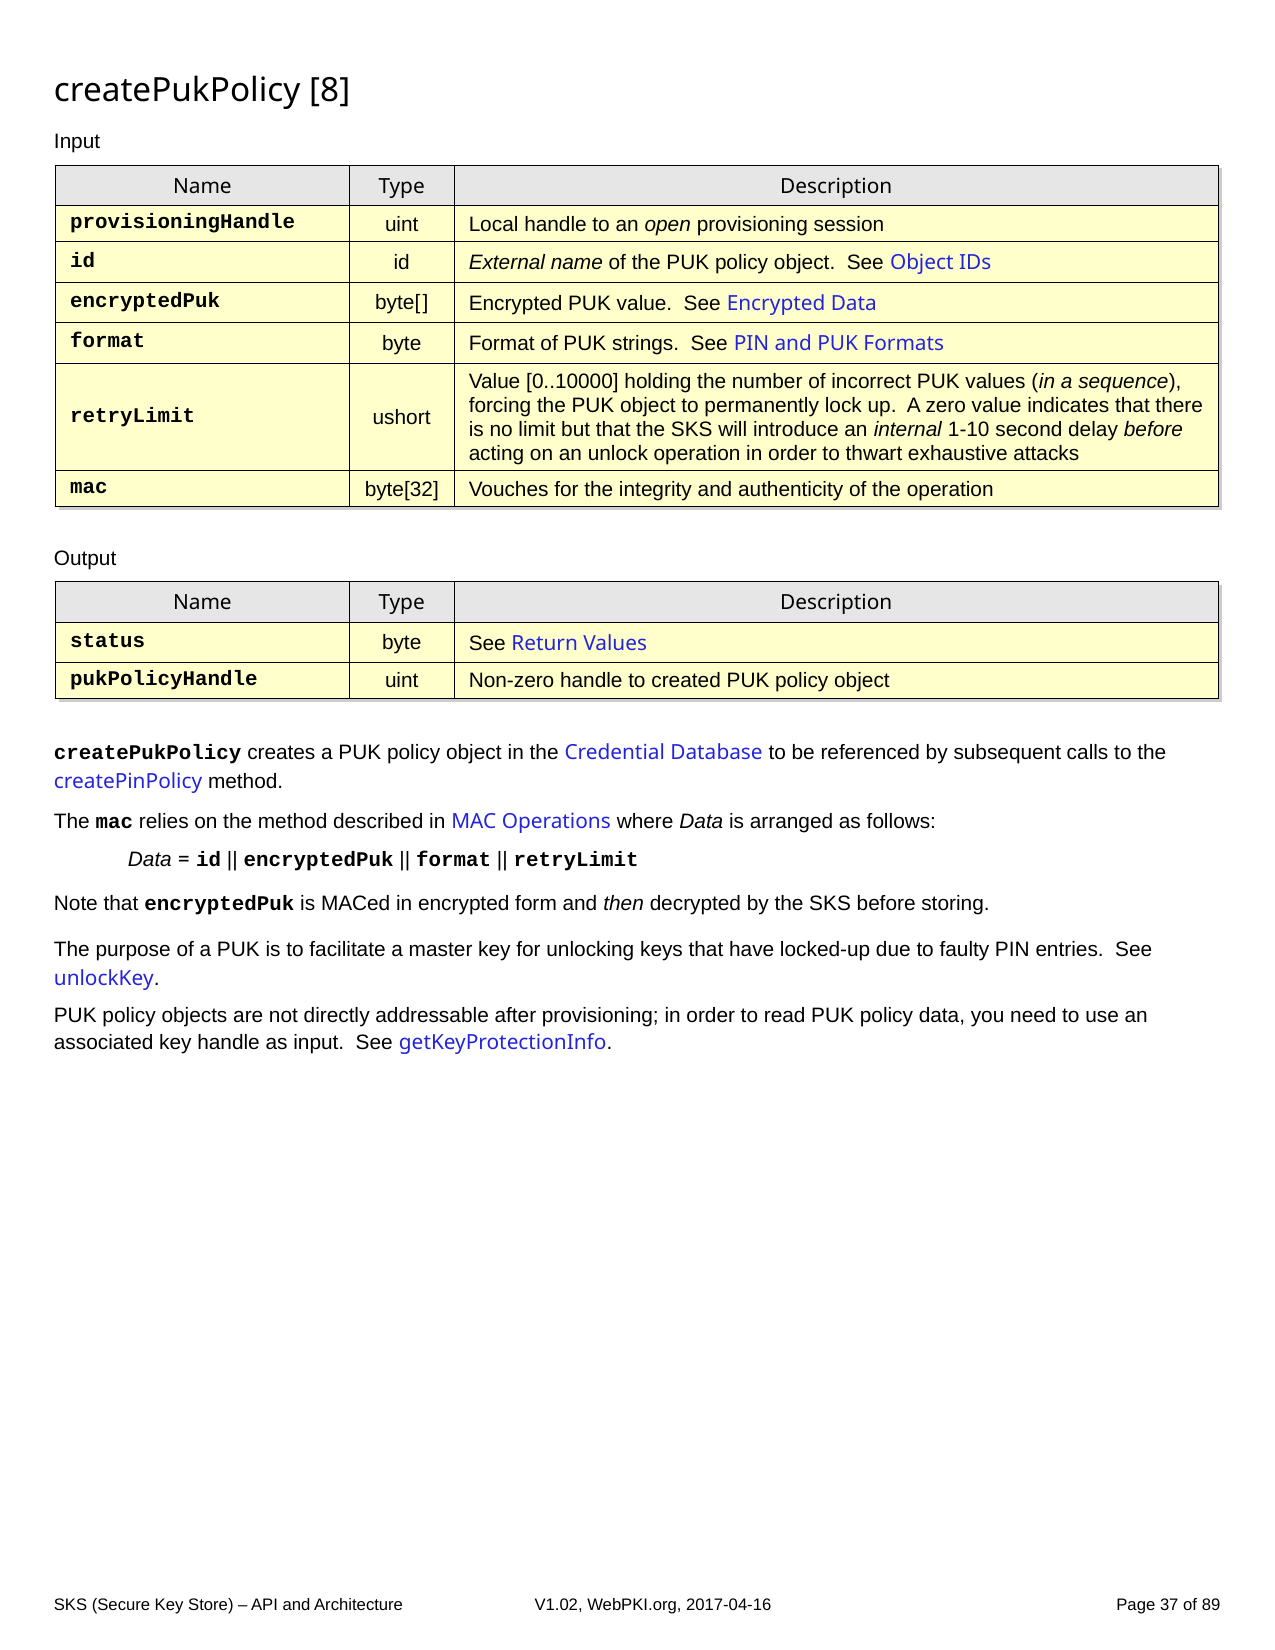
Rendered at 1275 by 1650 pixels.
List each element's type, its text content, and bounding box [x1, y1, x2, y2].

text The purpose of a PUK is to facilitate a master key for unlocking keys that have locked-up due to faulty PIN entries. See unlockKey. [54, 934, 1221, 991]
subtitle createPukPolicy [8] [54, 66, 1221, 111]
text createPukPolicy creates a PUK policy object in the Credential Database to be referenced by subsequent calls to the createPinPolicy method. [54, 737, 1221, 794]
table_cell retryLimit [56, 364, 349, 470]
table_cell Format of PUK strings. See PIN and PUK Formats [455, 323, 1218, 362]
table_header Description [455, 166, 1218, 205]
table_cell External name of the PUK policy object. See Object IDs [455, 242, 1218, 282]
table_cell byte⁮[32] [350, 471, 454, 506]
text Note that encryptedPuk is MACed in encrypted form and then decrypted by the SKS before storing. [54, 890, 1221, 916]
table_cell encryptedPuk [56, 283, 349, 322]
table_cell provisioningHandle [56, 206, 349, 241]
table_cell byte[ ] [350, 283, 454, 322]
table_cell format [56, 323, 349, 362]
table_cell ushort [350, 364, 454, 470]
text PUK policy objects are not directly addressable after provisioning; in order to read PUK policy data, you need to use an associated key handle as input. See getKeyProtectionInfo. [54, 1003, 1221, 1055]
table_header Type [350, 166, 454, 205]
table_cell id [56, 242, 349, 282]
table_header Name [56, 166, 349, 205]
table_cell Local handle to an open provisioning session [455, 206, 1218, 241]
table_header Name [56, 582, 349, 622]
table_cell status [56, 623, 349, 662]
table_cell pukPolicyHandle [56, 663, 349, 698]
table_cell Value [0..10000] holding the number of incorrect PUK values (in a sequence), forcing the PUK object to permanently lock up. A zero value indicates that there is no limit but that the SKS will introduce an internal 1‑10 second delay before acting on an unlock operation in order to thwart exhaustive attacks [455, 364, 1218, 470]
text Input [54, 129, 1221, 153]
table_cell byte [350, 323, 454, 362]
table_cell Vouches for the integrity and authenticity of the operation [455, 471, 1218, 506]
table_cell Encrypted PUK value. See Encrypted Data [455, 283, 1218, 322]
table_header Type [350, 582, 454, 622]
table_cell See Return Values [455, 623, 1218, 662]
table_header Description [455, 582, 1218, 622]
text Data = id || encryptedPuk || format || retryLimit [54, 844, 1221, 872]
table_cell id [350, 242, 454, 282]
table_cell mac [56, 471, 349, 506]
table_cell uint [350, 206, 454, 241]
table_cell uint [350, 663, 454, 698]
text Output [54, 546, 1221, 569]
table_cell byte [350, 623, 454, 662]
text The mac relies on the method described in MAC Operations where Data is arranged as follows: [54, 806, 1221, 835]
table_cell Non-zero handle to created PUK policy object [455, 663, 1218, 698]
